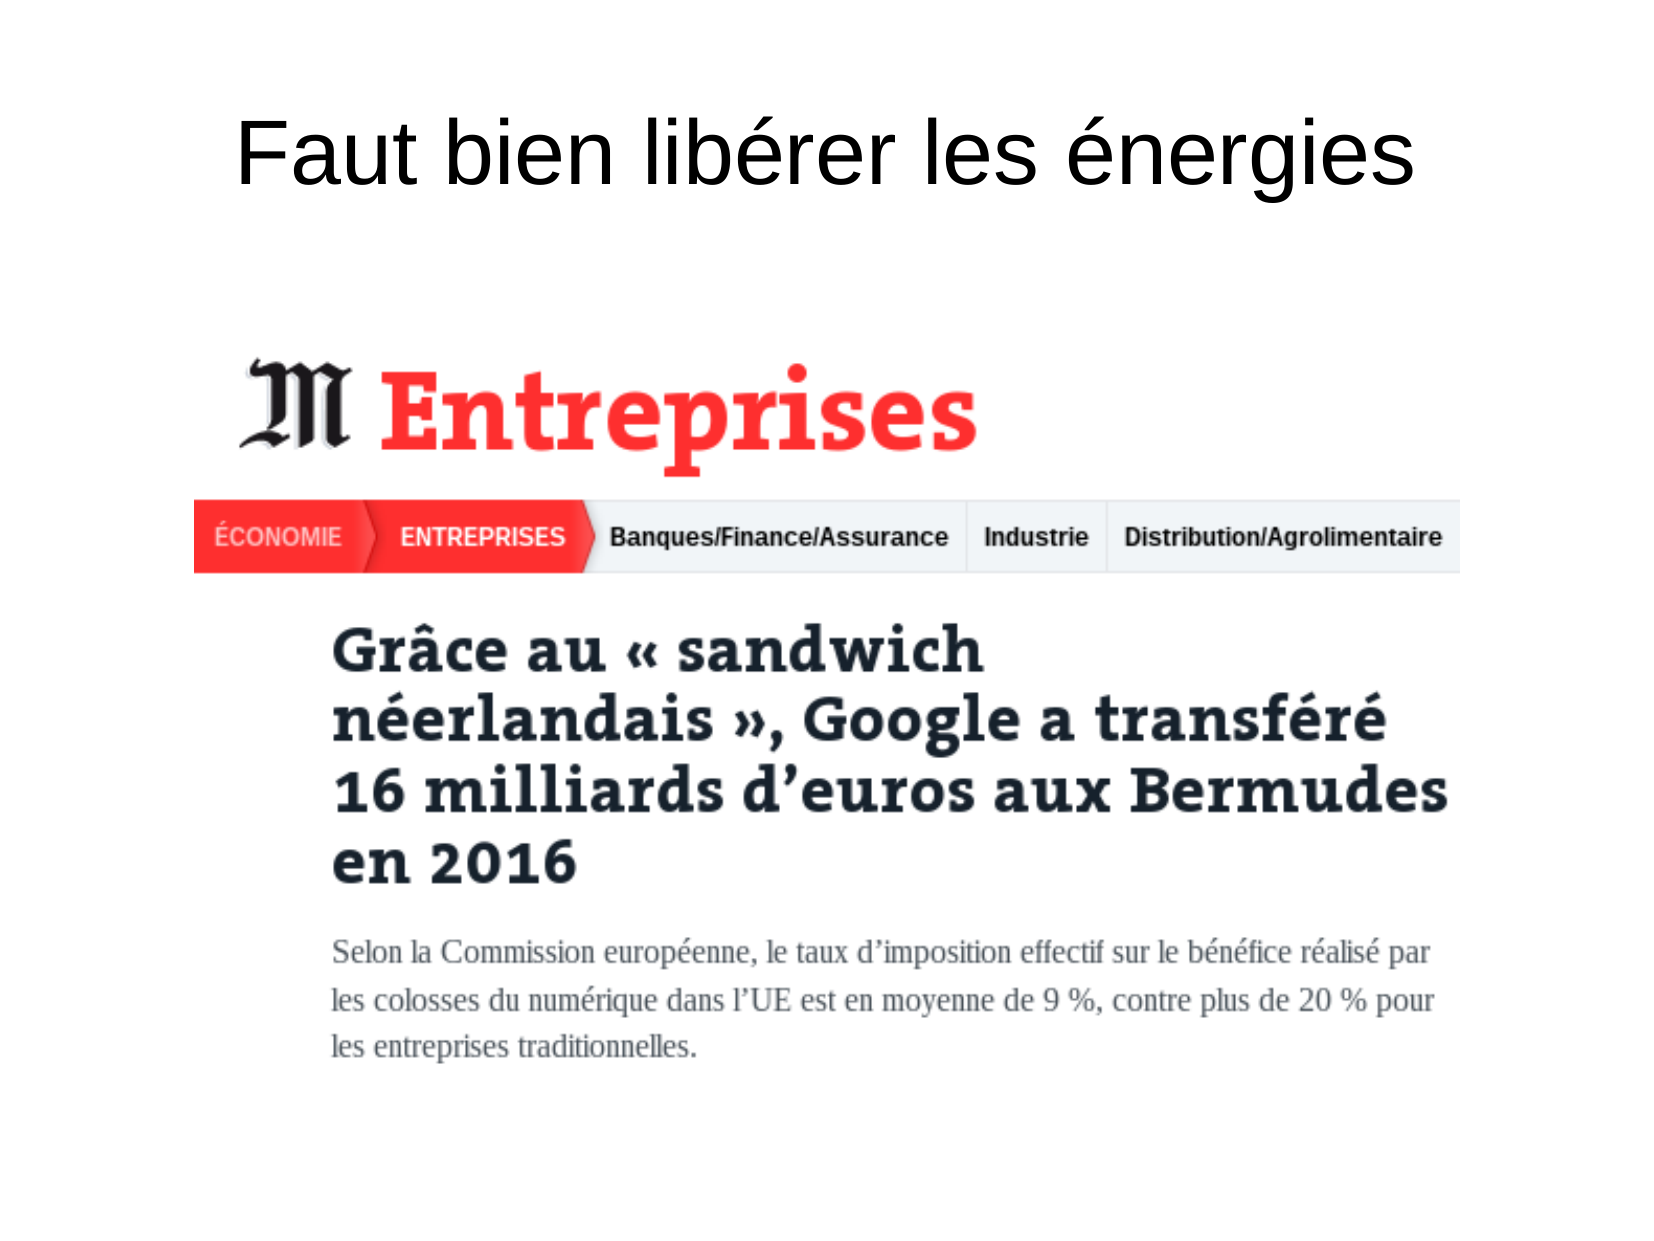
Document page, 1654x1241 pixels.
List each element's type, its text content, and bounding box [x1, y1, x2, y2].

title Faut bien libérer les énergies [82, 49, 1571, 257]
picture [194, 339, 1460, 1087]
